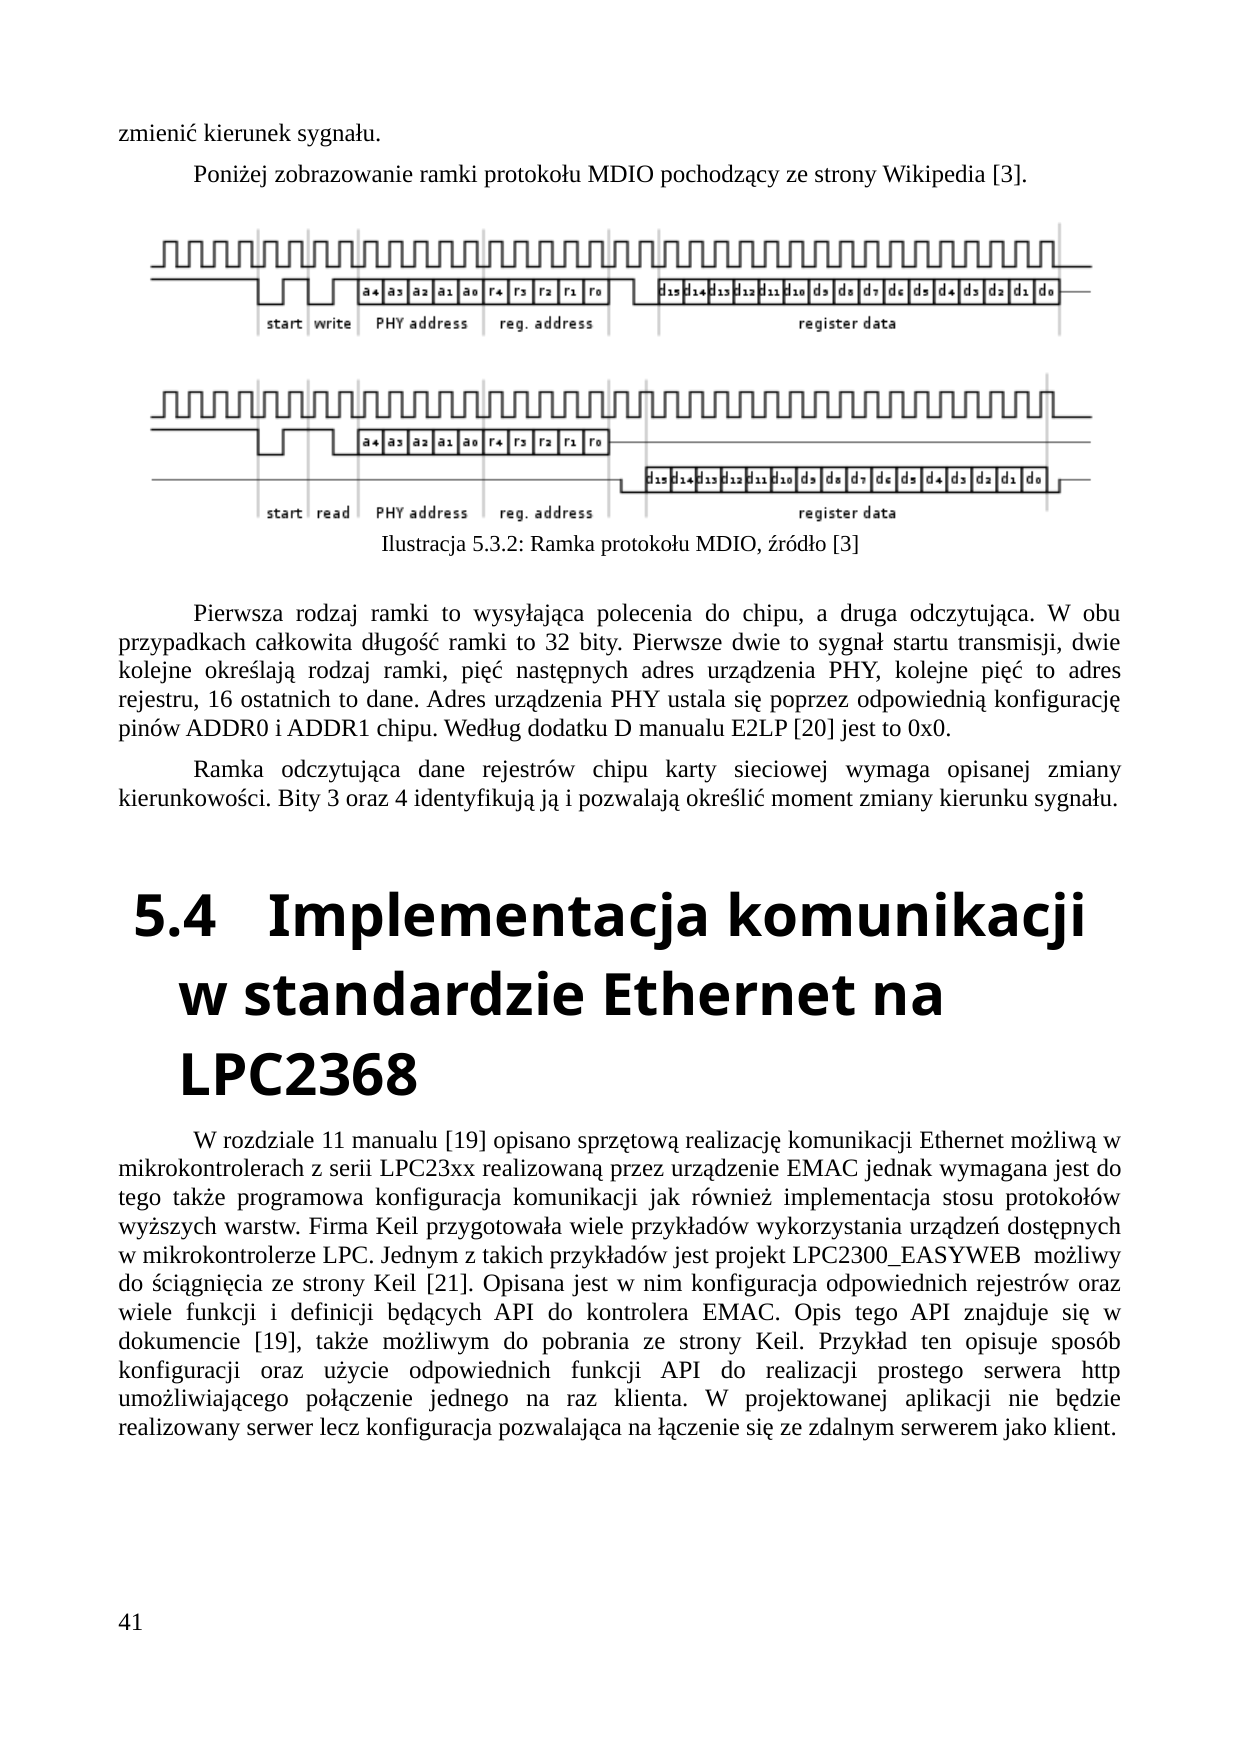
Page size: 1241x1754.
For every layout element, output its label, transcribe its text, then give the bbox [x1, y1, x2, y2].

subtitle Implementacja komunikacji w standardzie Ethernet na LPC2368 [118, 874, 1122, 1112]
picture [127, 213, 1113, 531]
text Ramka odczytująca dane rejestrów chipu karty sieciowej wymaga opisanej zmiany kierunkowości. Bity 3 oraz 4 identyfikują ją i pozwalają określić moment zmiany kierunku sygnału. [118, 754, 1122, 812]
text Ilustracja 5.3.2: Ramka protokołu MDIO, źródło [3] [128, 531, 1112, 557]
text Poniżej zobrazowanie ramki protokołu MDIO pochodzący ze strony Wikipedia [3]. [118, 159, 1122, 188]
text Pierwsza rodzaj ramki to wysyłająca polecenia do chipu, a druga odczytująca. W obu przypadkach całkowita długość ramki to 32 bity. Pierwsze dwie to sygnał startu transmisji, dwie kolejne określają rodzaj ramki, pięć następnych adres urządzenia PHY, kolejne pięć to adres rejestru, 16 ostatnich to dane. Adres urządzenia PHY ustala się poprzez odpowiednią konfigurację pinów ADDR0 i ADDR1 chipu. Według dodatku D manualu E2LP [20] jest to 0x0. [118, 598, 1122, 742]
text zmienić kierunek sygnału. [118, 118, 1122, 147]
text W rozdziale 11 manualu [19] opisano sprzętową realizację komunikacji Ethernet możliwą w mikrokontrolerach z serii LPC23xx realizowaną przez urządzenie EMAC jednak wymagana jest do tego także programowa konfiguracja komunikacji jak również implementacja stosu protokołów wyższych warstw. Firma Keil przygotowała wiele przykładów wykorzystania urządzeń dostępnych w mikrokontrolerze LPC. Jednym z takich przykładów jest projekt LPC2300_EASYWEB możliwy do ściągnięcia ze strony Keil [21]. Opisana jest w nim konfiguracja odpowiednich rejestrów oraz wiele funkcji i definicji będących API do kontrolera EMAC. Opis tego API znajduje się w dokumencie [19], także możliwym do pobrania ze strony Keil. Przykład ten opisuje sposób konfiguracji oraz użycie odpowiednich funkcji API do realizacji prostego serwera http umożliwiającego połączenie jednego na raz klienta. W projektowanej aplikacji nie będzie realizowany serwer lecz konfiguracja pozwalająca na łączenie się ze zdalnym serwerem jako klient. [118, 1125, 1122, 1441]
